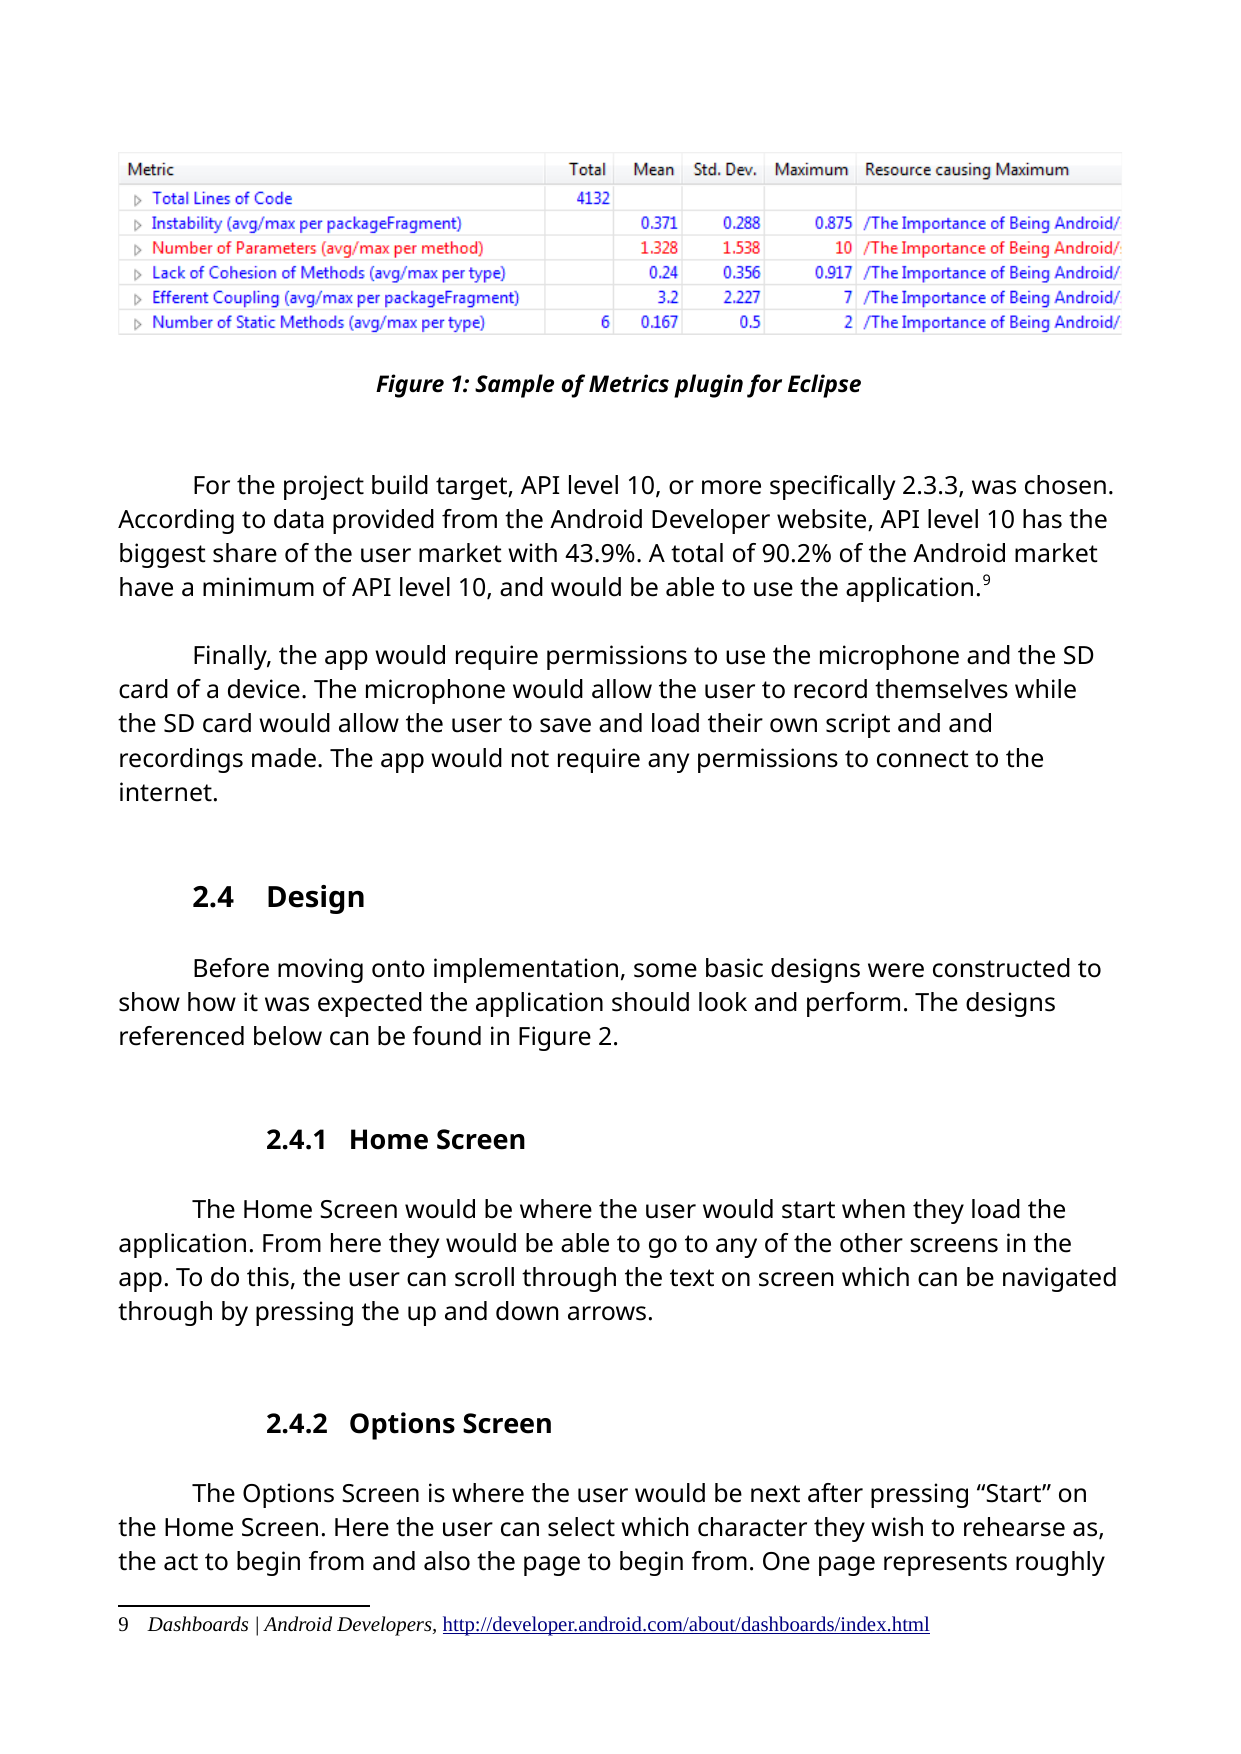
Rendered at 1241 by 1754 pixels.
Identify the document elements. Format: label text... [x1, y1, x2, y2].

text For the project build target, API level 10, or more specifically 2.3.3, was chosen. According to data provided from the Android Developer website, API level 10 has the biggest share of the user market with 43.9%. A total of 90.2% of the Android market have a minimum of API level 10, and would be able to use the application. [118, 468, 1122, 604]
text 2.4 Design [118, 876, 1122, 916]
text 2.4.1 Home Screen [118, 1121, 1122, 1157]
text The Options Screen is where the user would be next after pressing “Start” on the Home Screen. Here the user can select which character they wish to rehearse as, the act to begin from and also the page to begin from. One page represents roughly [118, 1475, 1122, 1577]
text 2.4.2 Options Screen [118, 1404, 1122, 1441]
text Figure 1: Sample of Metrics plugin for Eclipse [118, 368, 1122, 399]
text Dashboards | Android Developers, http://developer.android.com/about/dashboards/index.html [118, 1612, 1122, 1636]
text The Home Screen would be where the user would start when they load the application. From here they would be able to go to any of the other screens in the app. To do this, the user can scroll through the text on screen which can be navigated through by pressing the up and down arrows. [118, 1191, 1122, 1328]
text Before moving onto implementation, some basic designs were constructed to show how it was expected the application should look and perform. The designs referenced below can be found in Figure 2. [118, 950, 1122, 1052]
text Finally, the app would require permissions to use the microphone and the SD card of a device. The microphone would allow the user to record themselves while the SD card would allow the user to save and load their own script and and recordings made. The app would not require any permissions to connect to the internet. [118, 638, 1122, 808]
picture [118, 152, 1123, 335]
